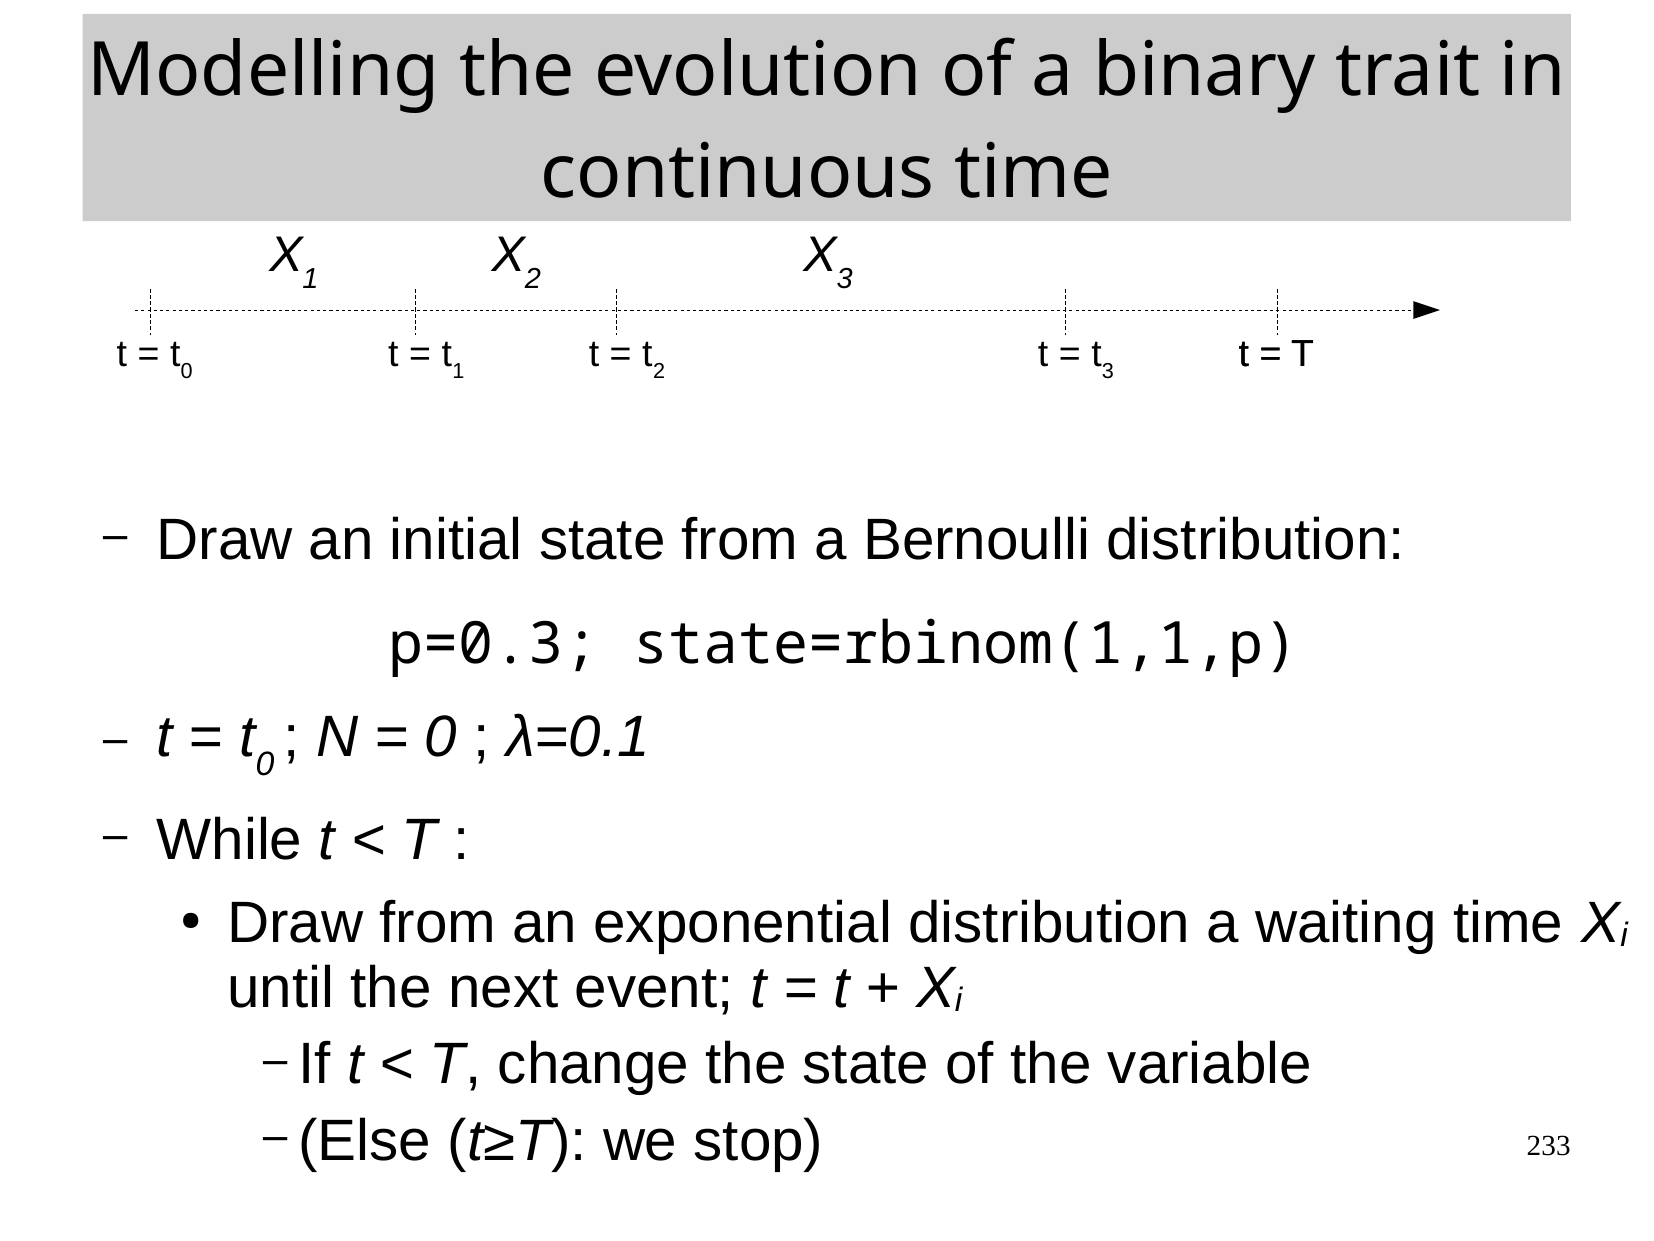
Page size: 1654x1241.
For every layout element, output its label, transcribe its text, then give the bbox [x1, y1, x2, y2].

list Draw an initial state from a Bernoulli distribution: p=0.3; state=rbinom(1,1,p) t = t0 ; N = 0 ; λ=0.1 While t < T : Draw from an exponential distribution a waiting time Xi until the next event; t = t + Xi If t < T, change the state of the variable (Else (t≥T): we stop) [15, 408, 1636, 1198]
text_box X1 [254, 219, 361, 358]
text_box t = t3 [1023, 325, 1132, 391]
text_box X2 [476, 219, 579, 358]
text_box X3 [788, 219, 886, 358]
title Modelling the evolution of a binary trait in continuous time [82, 13, 1571, 222]
text_box t = t2 [574, 325, 683, 391]
text_box t = t0 [101, 325, 211, 391]
text_box t = t1 [373, 325, 482, 391]
text_box t = T [1223, 325, 1333, 382]
